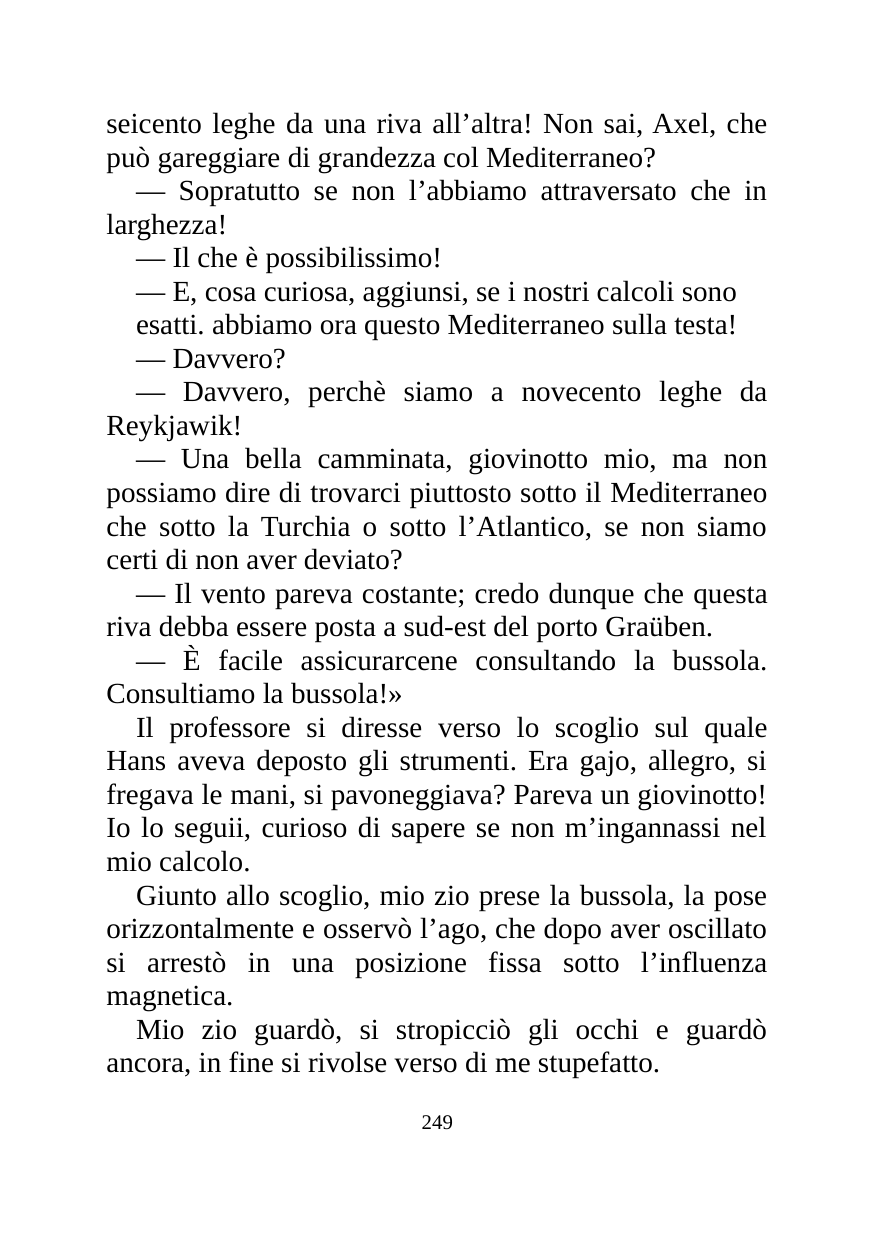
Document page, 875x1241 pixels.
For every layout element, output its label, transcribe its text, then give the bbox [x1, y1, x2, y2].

text — Il vento pareva costante; credo dunque che questa riva debba essere posta a sud-est del porto Graüben. [106, 576, 768, 643]
text Mio zio guardò, si stropicciò gli occhi e guardò ancora, in fine si rivolse verso di me stupefatto. [106, 1012, 768, 1079]
text Giunto allo scoglio, mio zio prese la bussola, la pose orizzontalmente e osservò l’ago, che dopo aver oscillato si arrestò in una posizione fissa sotto l’influenza magnetica. [106, 878, 768, 1012]
text — E, cosa curiosa, aggiunsi, se i nostri calcoli sono [106, 274, 768, 307]
text Il professore si diresse verso lo scoglio sul quale Hans aveva deposto gli strumenti. Era gajo, allegro, si fregava le mani, si pavoneggiava? Pareva un giovinotto! Io lo seguii, curioso di sapere se non m’ingannassi nel mio calcolo. [106, 710, 768, 878]
text — Sopratutto se non l’abbiamo attraversato che in larghezza! [106, 173, 768, 240]
text seicento leghe da una riva all’altra! Non sai, Axel, che può gareggiare di grandezza col Mediterraneo? [106, 106, 768, 173]
text — Il che è possibilissimo! [106, 240, 768, 274]
text — Una bella camminata, giovinotto mio, ma non possiamo dire di trovarci piuttosto sotto il Mediterraneo che sotto la Turchia o sotto l’Atlantico, se non siamo certi di non aver deviato? [106, 442, 768, 576]
text — Davvero, perchè siamo a novecento leghe da Reykjawik! [106, 374, 768, 442]
text — È facile assicurarcene consultando la bussola. Consultiamo la bussola!» [106, 643, 768, 710]
text — Davvero? [106, 341, 768, 374]
text esatti. abbiamo ora questo Mediterraneo sulla testa! [106, 307, 768, 341]
